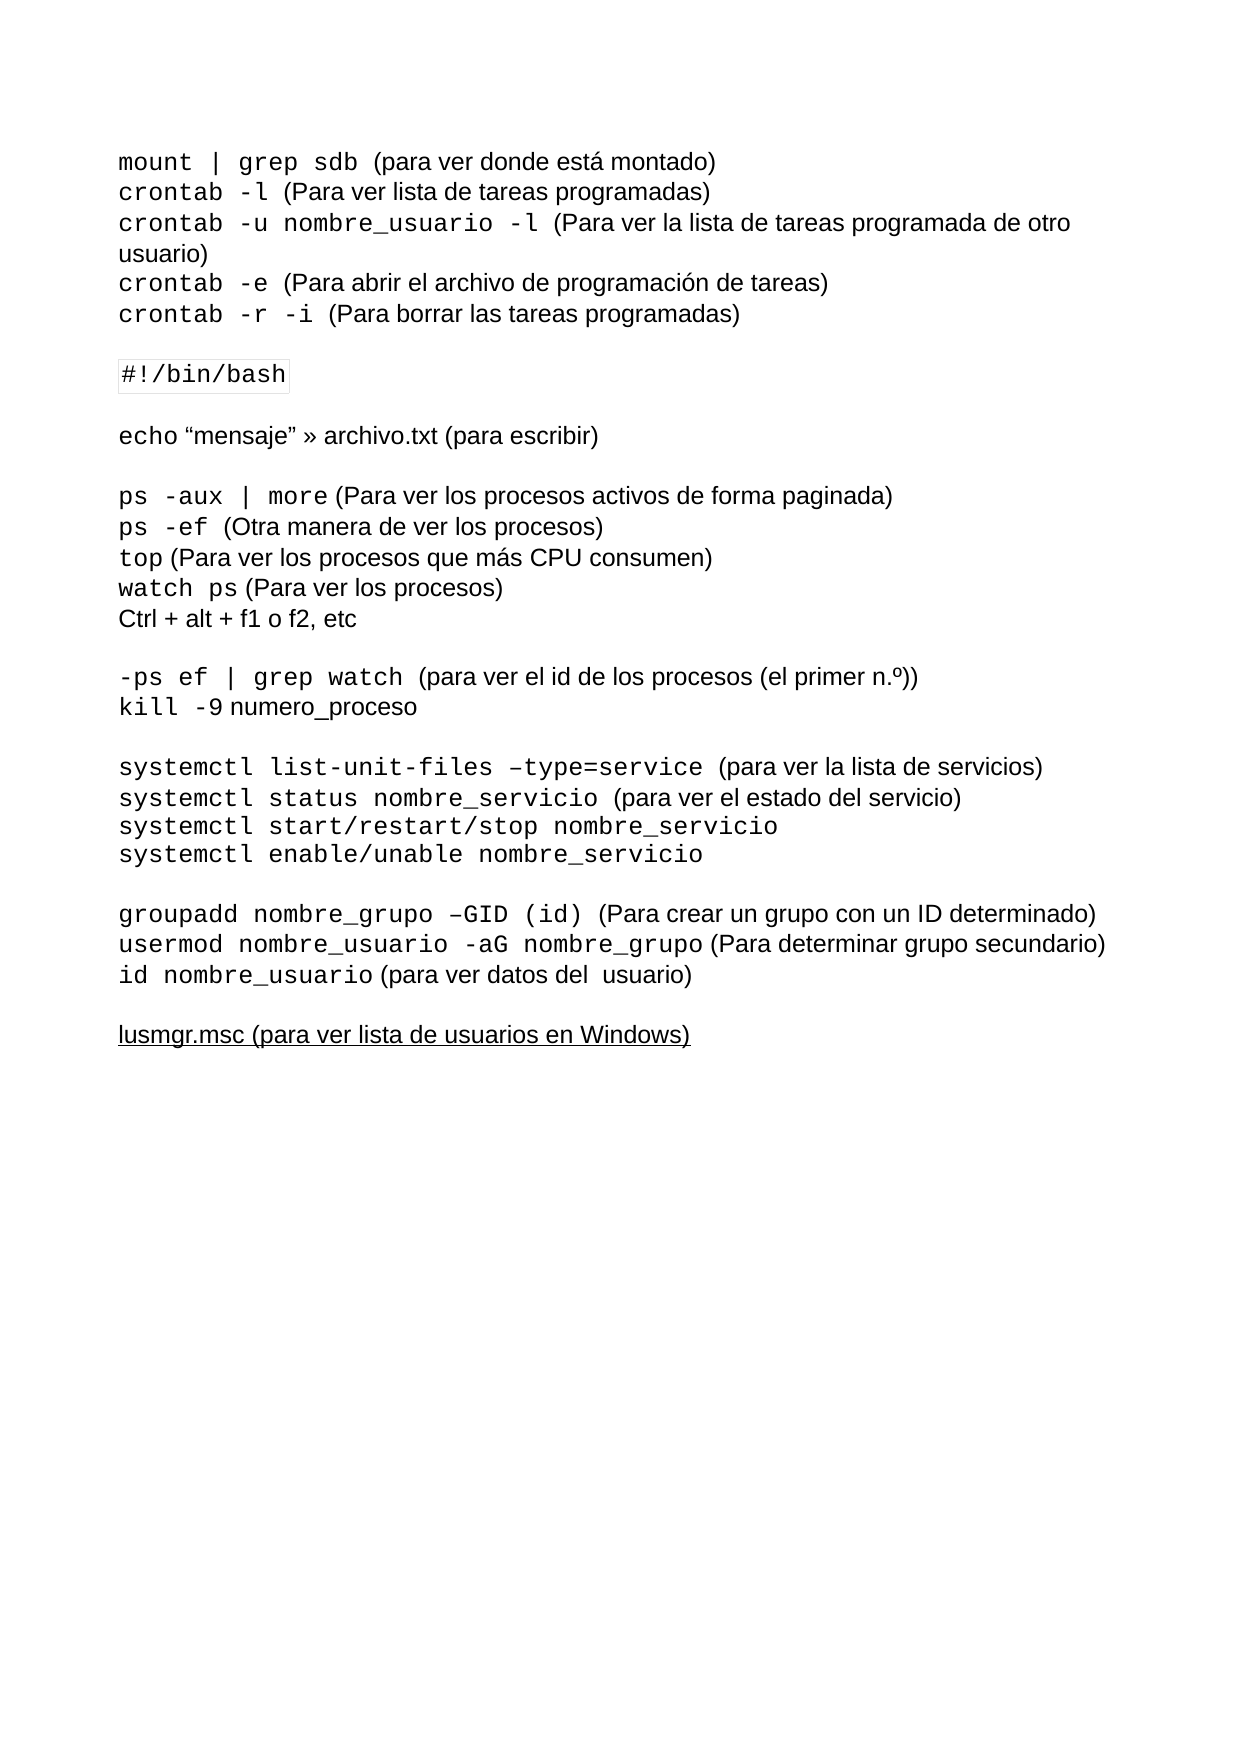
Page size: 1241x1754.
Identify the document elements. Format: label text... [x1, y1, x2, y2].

text kill -9 numero_proceso [118, 692, 1122, 723]
text Ctrl + alt + f1 o f2, etc [118, 604, 1122, 633]
text -ps ef | grep watch (para ver el id de los procesos (el primer n.º)) [118, 661, 1122, 692]
text crontab -l (Para ver lista de tareas programadas) [118, 177, 1122, 208]
text crontab -e (Para abrir el archivo de programación de tareas) [118, 268, 1122, 299]
text top (Para ver los procesos que más CPU consumen) [118, 542, 1122, 573]
text systemctl enable/unable nombre_servicio [118, 842, 1122, 870]
text mount | grep sdb (para ver donde está montado) [118, 146, 1122, 177]
text systemctl list-unit-files –type=service (para ver la lista de servicios) [118, 752, 1122, 783]
text groupadd nombre_grupo –GID (id) (Para crear un grupo con un ID determinado) [118, 898, 1122, 929]
text ps -aux | more (Para ver los procesos activos de forma paginada) [118, 481, 1122, 512]
text #!/bin/bash [118, 359, 1122, 421]
text crontab -r -i (Para borrar las tareas programadas) [118, 299, 1122, 330]
text lusmgr.msc (para ver lista de usuarios en Windows) [118, 1020, 1122, 1048]
text systemctl start/restart/stop nombre_servicio [118, 813, 1122, 842]
text echo “mensaje” » archivo.txt (para escribir) [118, 421, 1122, 452]
text watch ps (Para ver los procesos) [118, 573, 1122, 604]
text crontab -u nombre_usuario -l (Para ver la lista de tareas programada de otro usuario) [118, 208, 1122, 268]
text id nombre_usuario (para ver datos del usuario) [118, 960, 1122, 991]
text ps -ef (Otra manera de ver los procesos) [118, 512, 1122, 542]
text systemctl status nombre_servicio (para ver el estado del servicio) [118, 783, 1122, 813]
text usermod nombre_usuario -aG nombre_grupo (Para determinar grupo secundario) [118, 929, 1122, 960]
